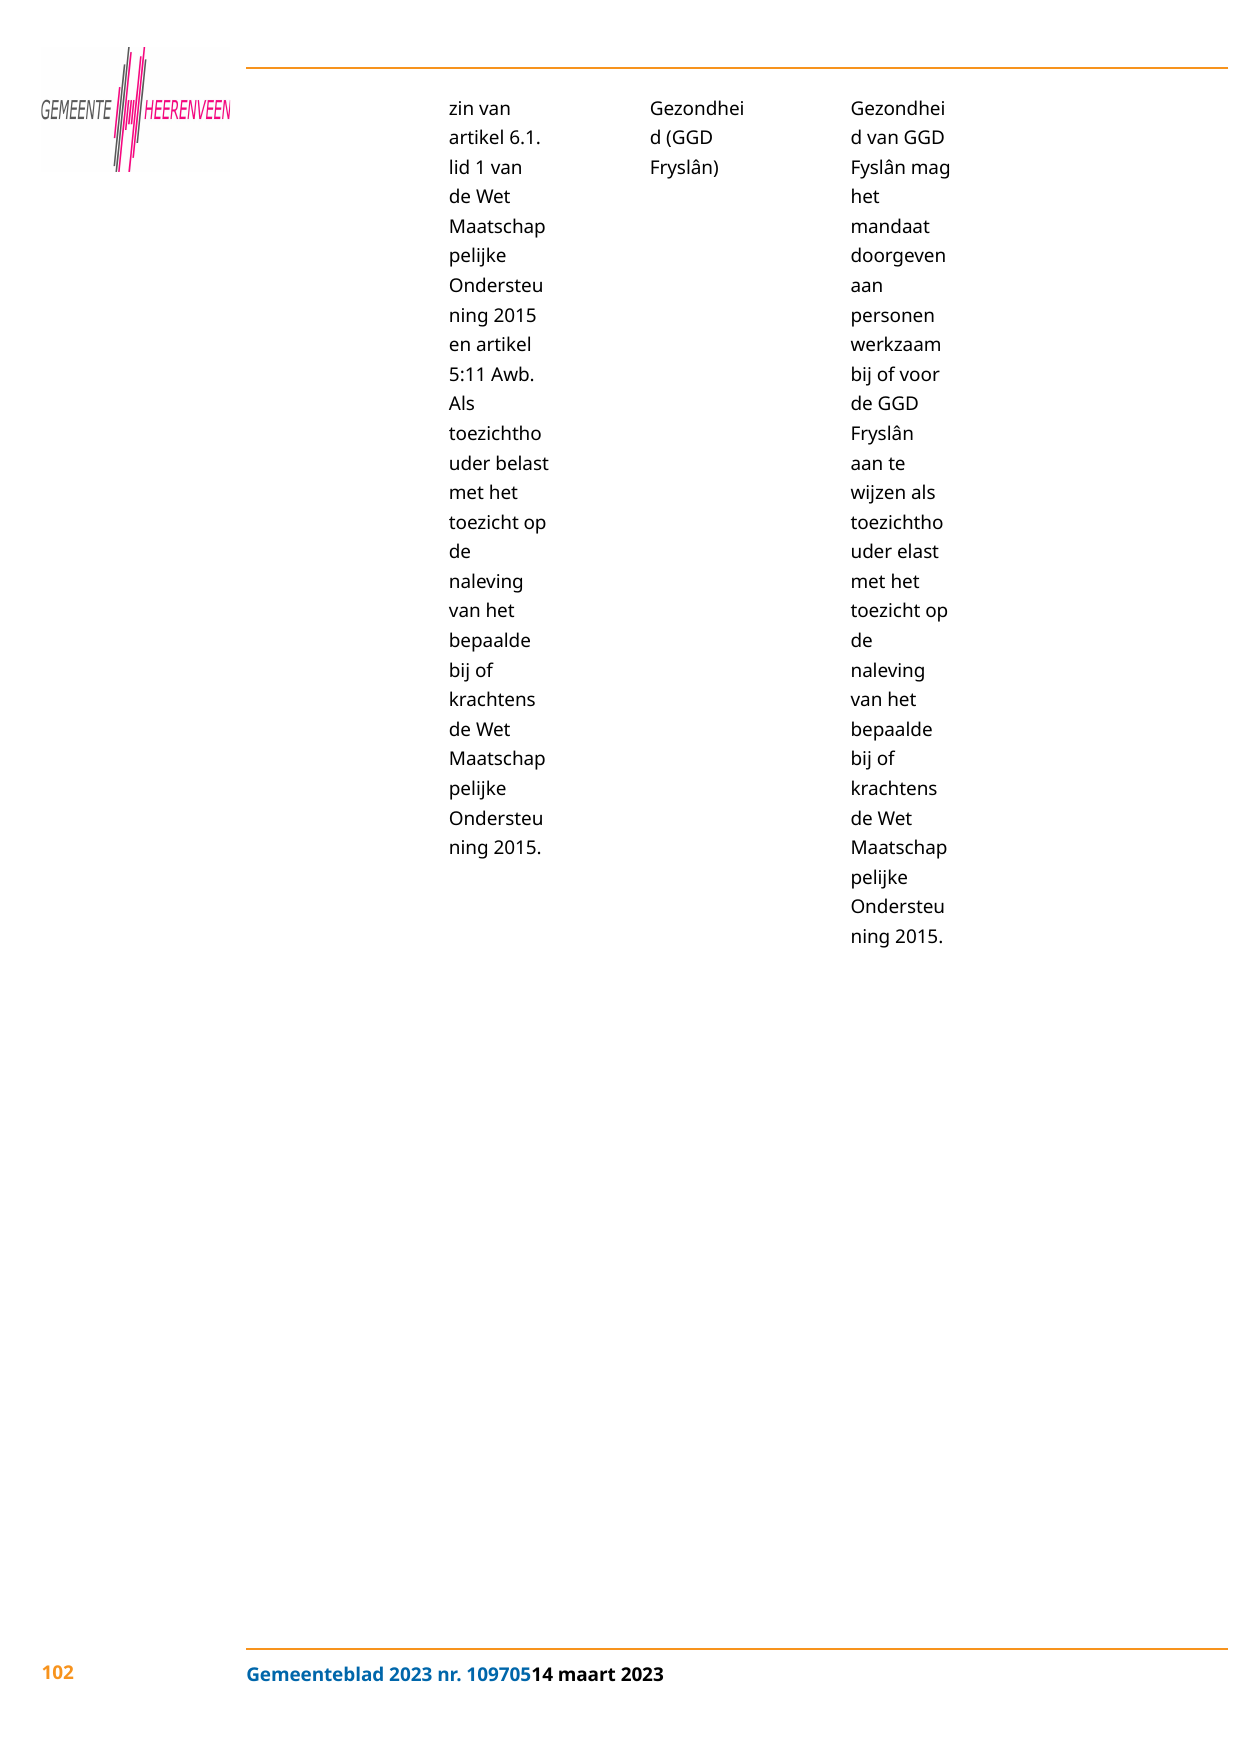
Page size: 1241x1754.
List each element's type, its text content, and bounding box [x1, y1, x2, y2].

table_cell [951, 95, 1051, 949]
table_cell [348, 95, 449, 949]
table_cell Gezondheid van GGD Fyslân mag het mandaat doorgeven aan personen werkzaam bij of voor de GGD Fryslân aan te wijzen als toezichthouder elast met het toezicht op de naleving van het bepaalde bij of krachtens de Wet Maatschappelijke Ondersteuning 2015. [850, 95, 951, 949]
table_cell [248, 95, 348, 949]
table_cell [750, 95, 850, 949]
table_cell zin van artikel 6.1. lid 1 van de Wet Maatschappelijke Ondersteuning 2015 en artikel 5:11 Awb. Als toezichthouder belast met het toezicht op de naleving van het bepaalde bij of krachtens de Wet Maatschappelijke Ondersteuning 2015. [449, 95, 549, 949]
table_cell [1051, 95, 1152, 949]
table_cell Gezondheid (GGD Fryslân) [650, 95, 750, 949]
table_cell [549, 95, 649, 949]
picture [41, 47, 231, 172]
